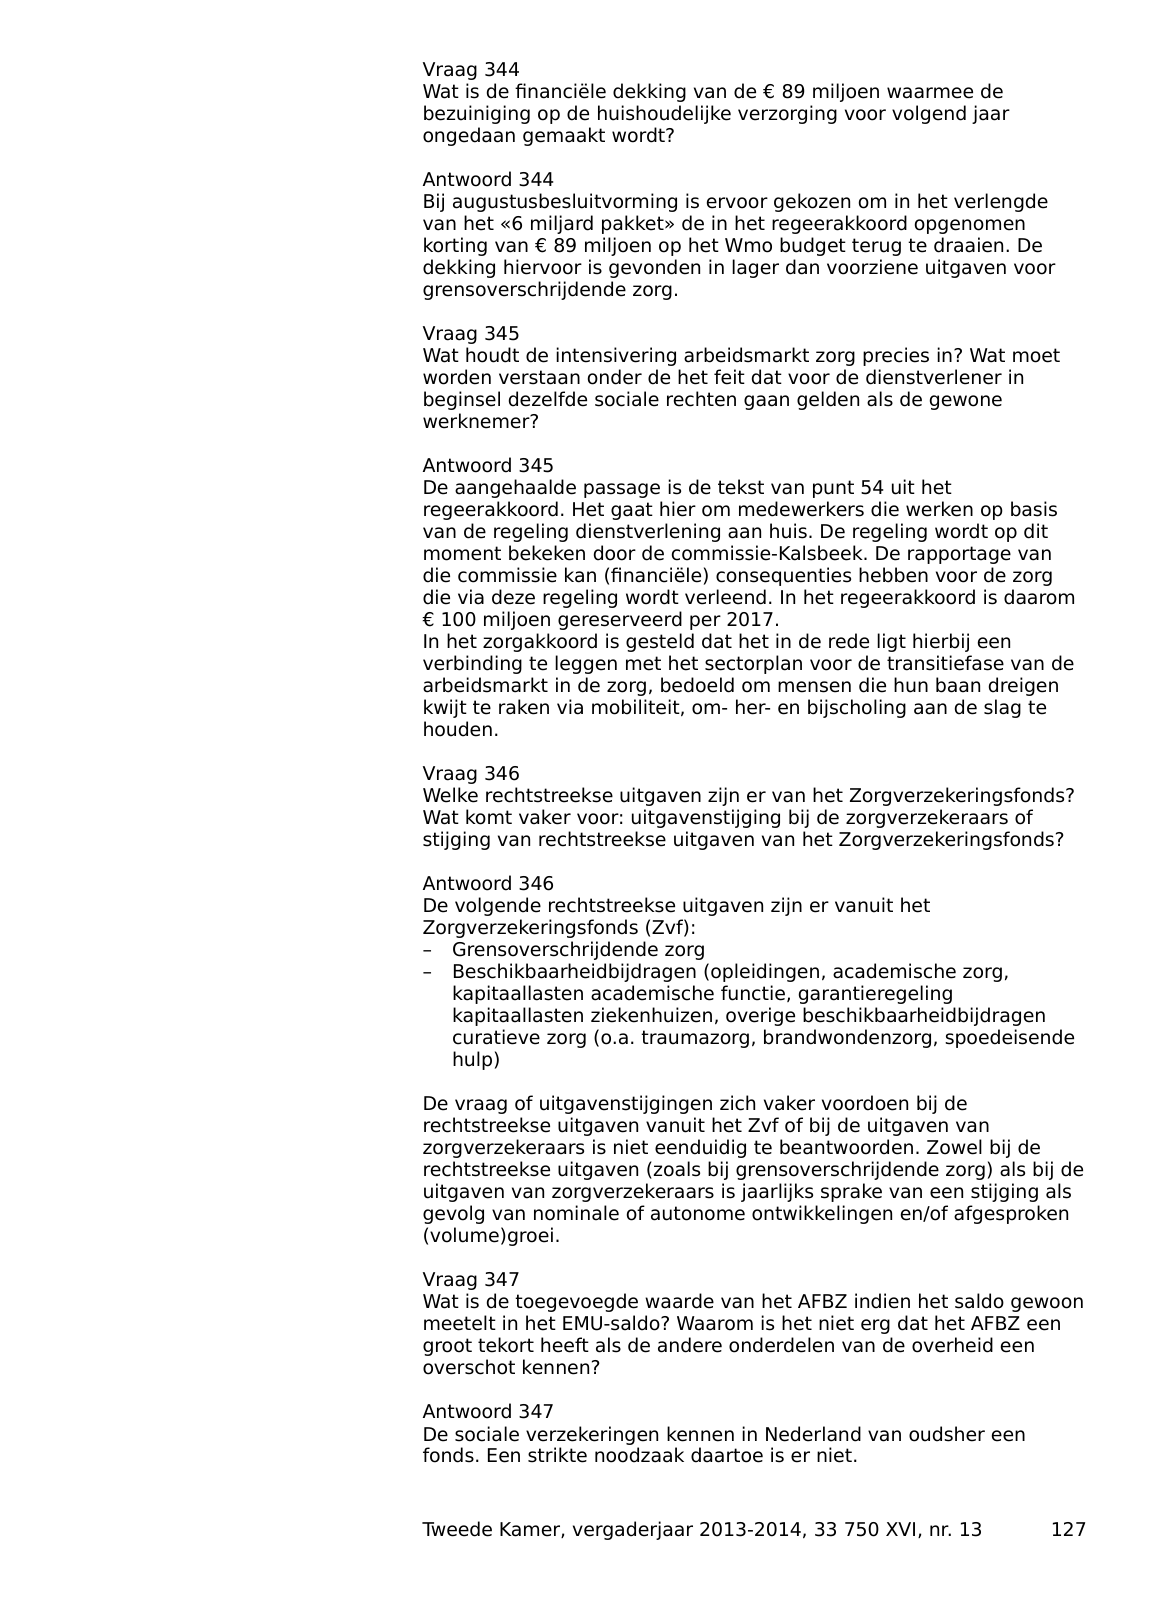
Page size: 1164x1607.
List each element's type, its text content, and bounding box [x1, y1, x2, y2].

text Antwoord 344 [422, 169, 1087, 191]
text Welke rechtstreekse uitgaven zijn er van het Zorgverzekeringsfonds? Wat komt vaker voor: uitgavenstijging bij de zorgverzekeraars of stijging van rechtstreekse uitgaven van het Zorgverzekeringsfonds? [422, 785, 1087, 851]
text Antwoord 347 [422, 1401, 1087, 1423]
text De volgende rechtstreekse uitgaven zijn er vanuit het Zorgverzekeringsfonds (Zvf): [422, 895, 1087, 939]
text Vraag 347 [422, 1269, 1087, 1291]
text Antwoord 346 [422, 873, 1087, 895]
text In het zorgakkoord is gesteld dat het in de rede ligt hierbij een verbinding te leggen met het sectorplan voor de transitiefase van de arbeidsmarkt in de zorg, bedoeld om mensen die hun baan dreigen kwijt te raken via mobiliteit, om- her- en bijscholing aan de slag te houden. [422, 631, 1087, 741]
text Wat is de toegevoegde waarde van het AFBZ indien het saldo gewoon meetelt in het EMU-saldo? Waarom is het niet erg dat het AFBZ een groot tekort heeft als de andere onderdelen van de overheid een overschot kennen? [422, 1291, 1087, 1379]
text De sociale verzekeringen kennen in Nederland van oudsher een fonds. Een strikte noodzaak daartoe is er niet. [422, 1423, 1087, 1467]
text Wat houdt de intensivering arbeidsmarkt zorg precies in? Wat moet worden verstaan onder de het feit dat voor de dienstverlener in beginsel dezelfde sociale rechten gaan gelden als de gewone werknemer? [422, 345, 1087, 433]
text Vraag 346 [422, 763, 1087, 785]
text Wat is de financiële dekking van de € 89 miljoen waarmee de bezuiniging op de huishoudelijke verzorging voor volgend jaar ongedaan gemaakt wordt? [422, 81, 1087, 147]
text Vraag 345 [422, 323, 1087, 345]
text Antwoord 345 [422, 455, 1087, 477]
text Bij augustusbesluitvorming is ervoor gekozen om in het verlengde van het «6 miljard pakket» de in het regeerakkoord opgenomen korting van € 89 miljoen op het Wmo budget terug te draaien. De dekking hiervoor is gevonden in lager dan voorziene uitgaven voor grensoverschrijdende zorg. [422, 191, 1087, 301]
text – Beschikbaarheidbijdragen (opleidingen, academische zorg, kapitaallasten academische functie, garantieregeling kapitaallasten ziekenhuizen, overige beschikbaarheidbijdragen curatieve zorg (o.a. traumazorg, brandwondenzorg, spoedeisende hulp) [422, 961, 1087, 1071]
text – Grensoverschrijdende zorg [422, 939, 1087, 961]
text De aangehaalde passage is de tekst van punt 54 uit het regeerakkoord. Het gaat hier om medewerkers die werken op basis van de regeling dienstverlening aan huis. De regeling wordt op dit moment bekeken door de commissie-Kalsbeek. De rapportage van die commissie kan (financiële) consequenties hebben voor de zorg die via deze regeling wordt verleend. In het regeerakkoord is daarom € 100 miljoen gereserveerd per 2017. [422, 477, 1087, 631]
text Vraag 344 [422, 59, 1087, 81]
text De vraag of uitgavenstijgingen zich vaker voordoen bij de rechtstreekse uitgaven vanuit het Zvf of bij de uitgaven van zorgverzekeraars is niet eenduidig te beantwoorden. Zowel bij de rechtstreekse uitgaven (zoals bij grensoverschrijdende zorg) als bij de uitgaven van zorgverzekeraars is jaarlijks sprake van een stijging als gevolg van nominale of autonome ontwikkelingen en/of afgesproken (volume)groei. [422, 1093, 1087, 1247]
